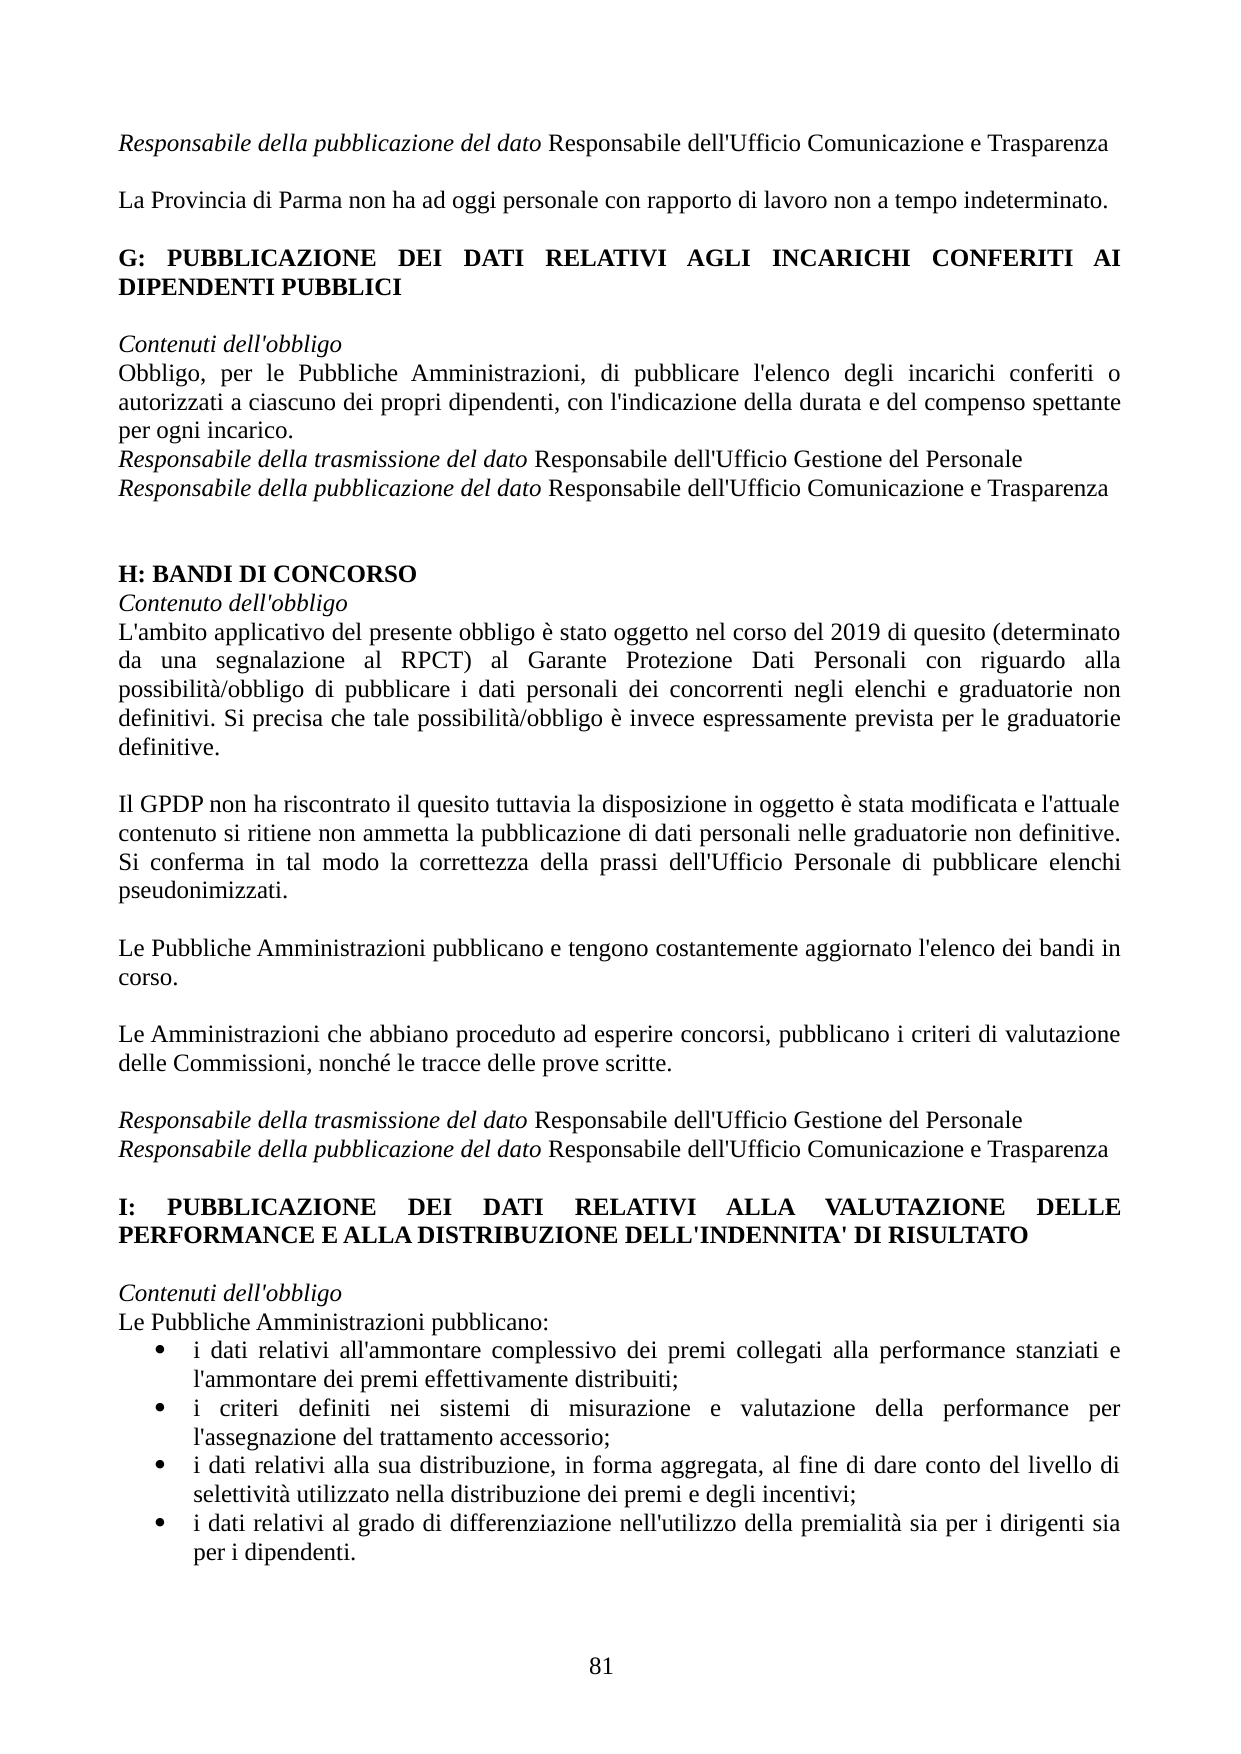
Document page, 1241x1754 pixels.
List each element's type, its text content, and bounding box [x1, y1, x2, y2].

text La Provincia di Parma non ha ad oggi personale con rapporto di lavoro non a tempo indeterminato. [118, 186, 1122, 214]
text Responsabile della pubblicazione del dato Responsabile dell'Ufficio Comunicazione e Trasparenza [118, 473, 1122, 502]
list i dati relativi al grado di differenziazione nell'utilizzo della premialità sia per i dirigenti sia per i dipendenti. [156, 1508, 1122, 1566]
text G: PUBBLICAZIONE DEI DATI RELATIVI AGLI INCARICHI CONFERITI AI DIPENDENTI PUBBLICI [118, 243, 1122, 301]
text Responsabile della trasmissione del dato Responsabile dell'Ufficio Gestione del Personale [118, 444, 1122, 473]
text Contenuti dell'obbligo [118, 1278, 1122, 1307]
text L'ambito applicativo del presente obbligo è stato oggetto nel corso del 2019 di quesito (determinato da una segnalazione al RPCT) al Garante Protezione Dati Personali con riguardo alla possibilità/obbligo di pubblicare i dati personali dei concorrenti negli elenchi e graduatorie non definitivi. Si precisa che tale possibilità/obbligo è invece espressamente prevista per le graduatorie definitive. [118, 617, 1122, 761]
text Responsabile della pubblicazione del dato Responsabile dell'Ufficio Comunicazione e Trasparenza [118, 1134, 1122, 1163]
text Responsabile della pubblicazione del dato Responsabile dell'Ufficio Comunicazione e Trasparenza [118, 128, 1122, 157]
text Il GPDP non ha riscontrato il quesito tuttavia la disposizione in oggetto è stata modificata e l'attuale contenuto si ritiene non ammetta la pubblicazione di dati personali nelle graduatorie non definitive. Si conferma in tal modo la correttezza della prassi dell'Ufficio Personale di pubblicare elenchi pseudonimizzati. [118, 789, 1122, 904]
text H: BANDI DI CONCORSO [118, 559, 1122, 588]
text Le Pubbliche Amministrazioni pubblicano: [118, 1307, 1122, 1336]
text Le Pubbliche Amministrazioni pubblicano e tengono costantemente aggiornato l'elenco dei bandi in corso. [118, 933, 1122, 991]
text Le Amministrazioni che abbiano proceduto ad esperire concorsi, pubblicano i criteri di valutazione delle Commissioni, nonché le tracce delle prove scritte. [118, 1019, 1122, 1077]
list i dati relativi all'ammontare complessivo dei premi collegati alla performance stanziati e l'ammontare dei premi effettivamente distribuiti; [156, 1336, 1122, 1393]
text Obbligo, per le Pubbliche Amministrazioni, di pubblicare l'elenco degli incarichi conferiti o autorizzati a ciascuno dei propri dipendenti, con l'indicazione della durata e del compenso spettante per ogni incarico. [118, 358, 1122, 444]
list i dati relativi alla sua distribuzione, in forma aggregata, al fine di dare conto del livello di selettività utilizzato nella distribuzione dei premi e degli incentivi; [156, 1451, 1122, 1508]
list i criteri definiti nei sistemi di misurazione e valutazione della performance per l'assegnazione del trattamento accessorio; [156, 1393, 1122, 1451]
text Contenuti dell'obbligo [118, 329, 1122, 358]
text I: PUBBLICAZIONE DEI DATI RELATIVI ALLA VALUTAZIONE DELLE PERFORMANCE E ALLA DISTRIBUZIONE DELL'INDENNITA' DI RISULTATO [118, 1192, 1122, 1249]
text Responsabile della trasmissione del dato Responsabile dell'Ufficio Gestione del Personale [118, 1106, 1122, 1134]
text Contenuto dell'obbligo [118, 588, 1122, 617]
